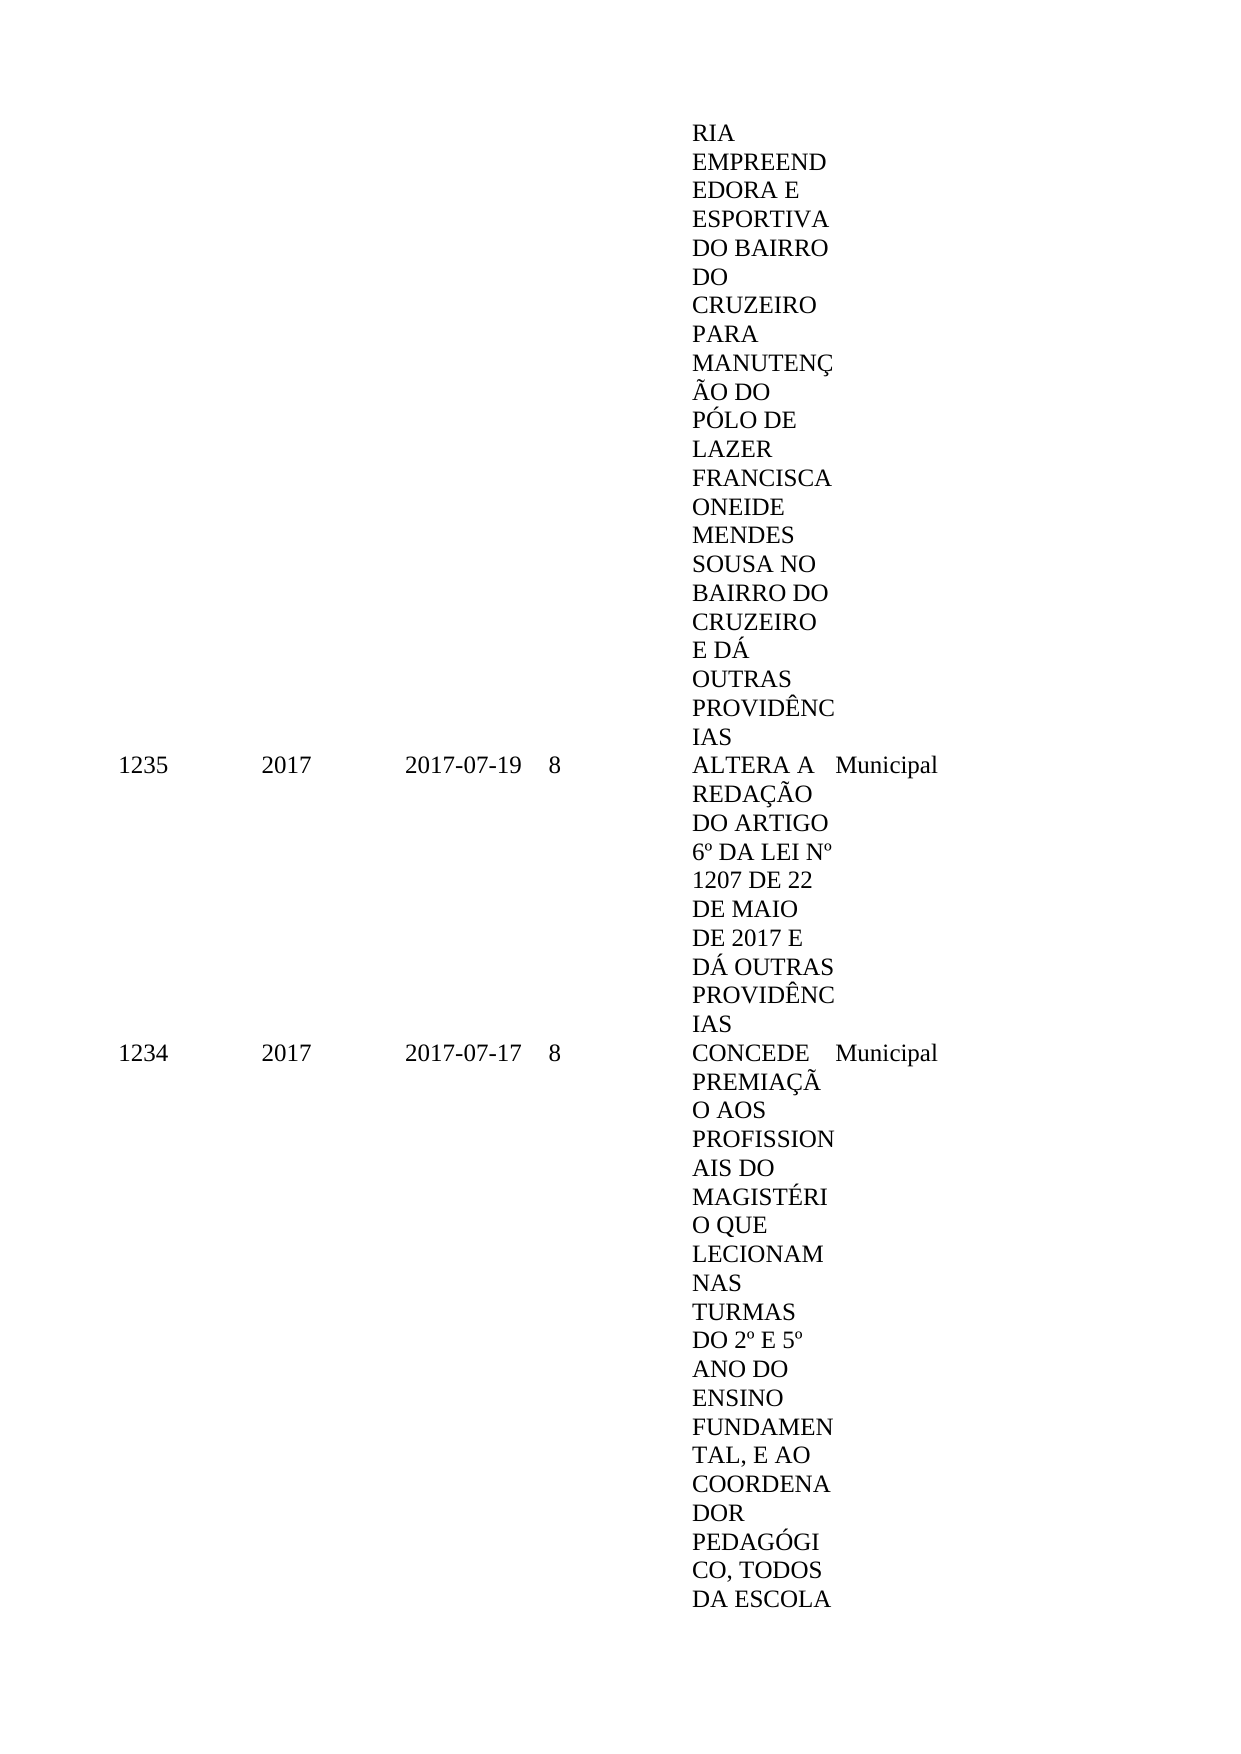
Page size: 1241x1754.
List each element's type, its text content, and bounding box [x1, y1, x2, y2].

table_cell Municipal [835, 1038, 979, 1613]
table_cell 8 [548, 1038, 692, 1613]
table_cell [979, 751, 1122, 1038]
table_cell [548, 118, 692, 751]
table_cell 2017 [261, 1038, 405, 1613]
table_cell [979, 118, 1122, 751]
table_cell [979, 1038, 1122, 1613]
table_cell CONCEDE PREMIAÇÃO AOS PROFISSIONAIS DO MAGISTÉRIO QUE LECIONAM NAS TURMAS DO 2º E 5º ANO DO ENSINO FUNDAMENTAL, E AO COORDENADOR PEDAGÓGICO, TODOS DA ESCOLA [692, 1038, 835, 1613]
table_cell ALTERA A REDAÇÃO DO ARTIGO 6º DA LEI Nº 1207 DE 22 DE MAIO DE 2017 E DÁ OUTRAS PROVIDÊNCIAS [692, 751, 835, 1038]
table_cell [118, 118, 261, 751]
table_cell 2017-07-19 [405, 751, 548, 1038]
table_cell 1234 [118, 1038, 261, 1613]
table_cell 2017 [261, 751, 405, 1038]
table_cell 1235 [118, 751, 261, 1038]
table_cell RIA EMPREENDEDORA E ESPORTIVA DO BAIRRO DO CRUZEIRO PARA MANUTENÇÃO DO PÓLO DE LAZER FRANCISCA ONEIDE MENDES SOUSA NO BAIRRO DO CRUZEIRO E DÁ OUTRAS PROVIDÊNCIAS [692, 118, 835, 751]
table_cell [835, 118, 979, 751]
table_cell Municipal [835, 751, 979, 1038]
table_cell [261, 118, 405, 751]
table_cell 2017-07-17 [405, 1038, 548, 1613]
table_cell [405, 118, 548, 751]
table_cell 8 [548, 751, 692, 1038]
